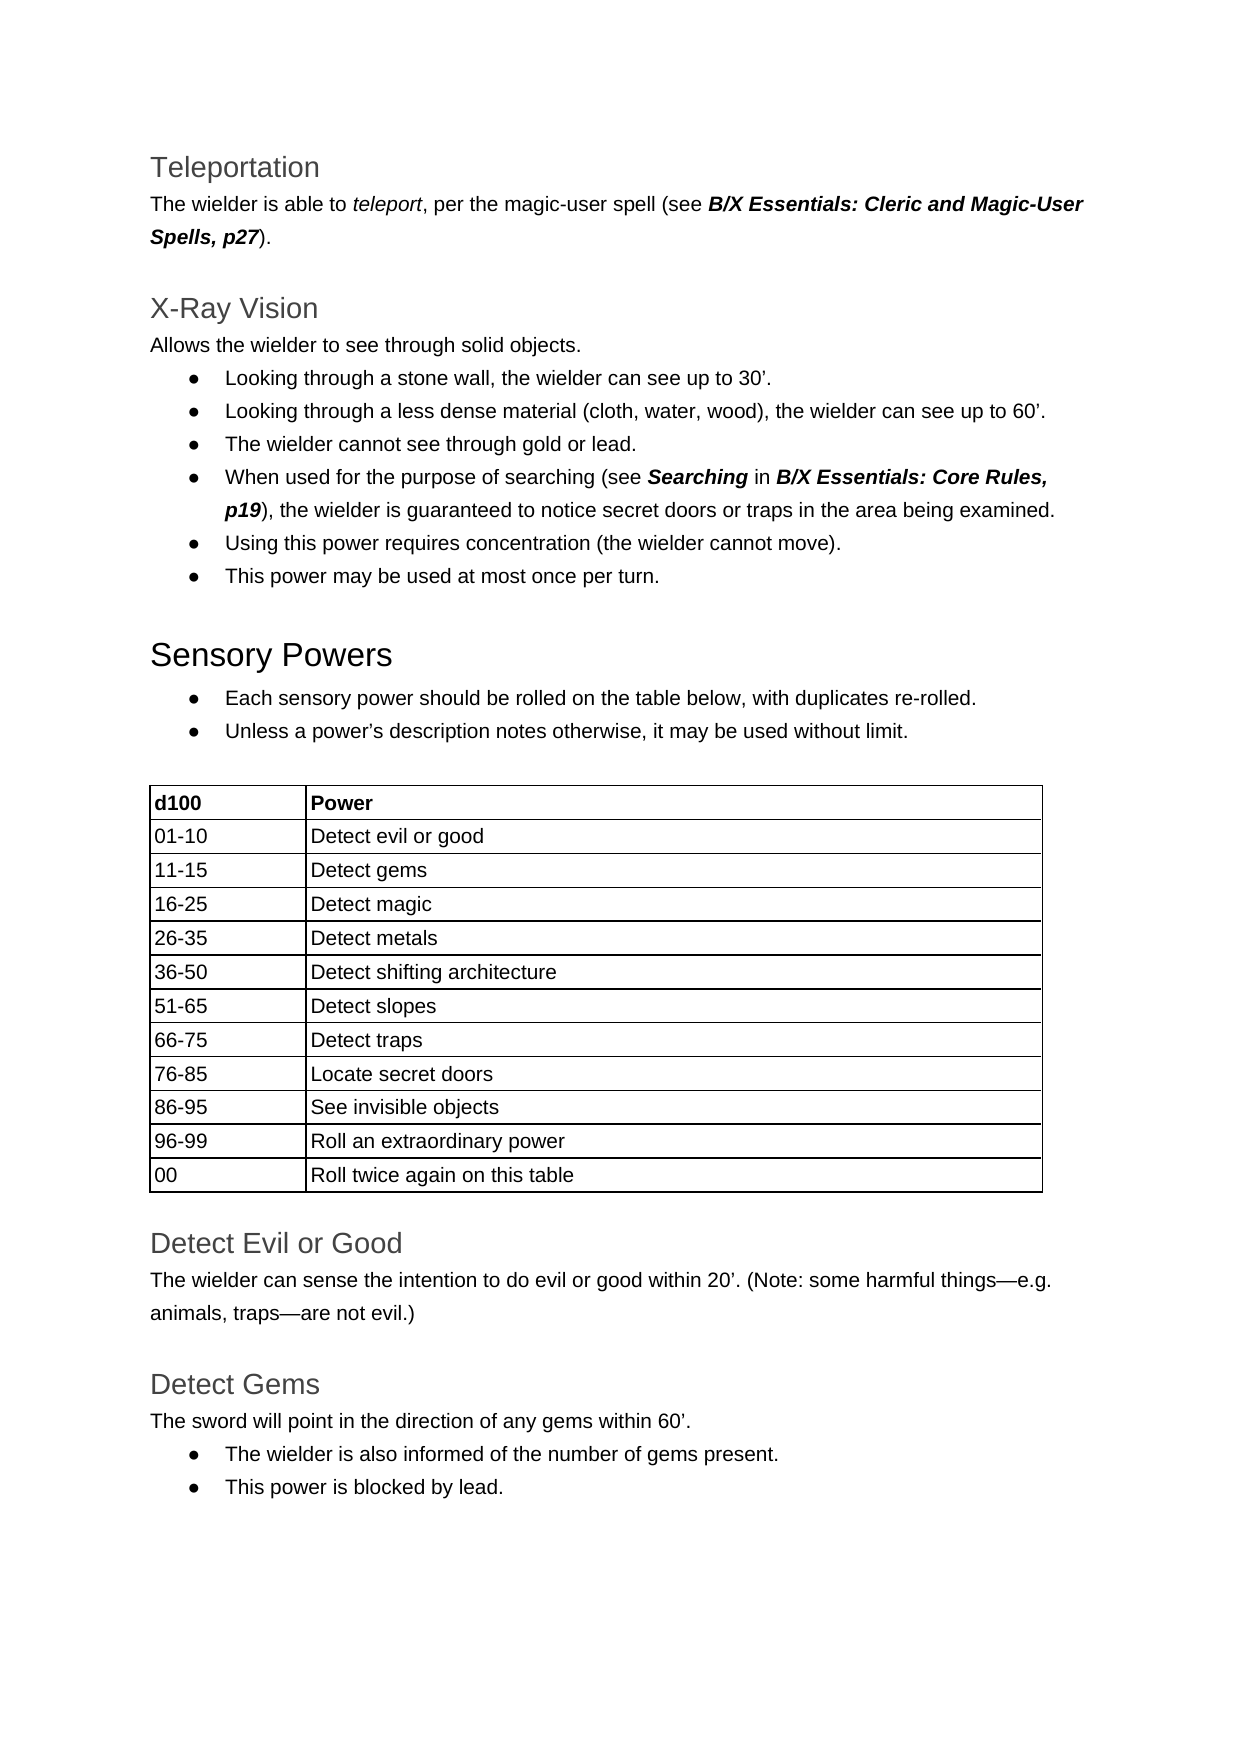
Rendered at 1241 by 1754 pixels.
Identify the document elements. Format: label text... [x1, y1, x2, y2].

table_cell 76-85 [151, 1057, 305, 1089]
table_cell 36-50 [151, 956, 305, 988]
list Looking through a less dense material (cloth, water, wood), the wielder can see up to 60’. [187, 399, 1090, 423]
table_cell Detect slopes [307, 988, 1042, 1022]
list When used for the purpose of searching (see Searching in B/X Essentials: Core Rules, p19), the wielder is guaranteed to notice secret doors or traps in the area being examined. [187, 465, 1090, 522]
table_cell 00 [151, 1159, 305, 1191]
table_cell 96-99 [151, 1125, 305, 1157]
table_cell Detect gems [307, 853, 1042, 886]
table_cell Roll twice again on this table [307, 1157, 1042, 1191]
table_cell 11-15 [151, 854, 305, 886]
table_cell Detect metals [307, 920, 1042, 954]
table_cell 51-65 [151, 990, 305, 1022]
subtitle X-Ray Vision [150, 291, 1090, 325]
list This power may be used at most once per turn. [187, 564, 1090, 588]
subtitle Teleportation [150, 150, 1090, 183]
subtitle Detect Gems [150, 1367, 1090, 1401]
text The sword will point in the direction of any gems within 60’. [150, 1409, 1090, 1433]
table_cell Roll an extraordinary power [307, 1123, 1042, 1157]
table_cell 26-35 [151, 922, 305, 954]
text Allows the wielder to see through solid objects. [150, 333, 1090, 357]
table_cell Detect magic [307, 886, 1042, 920]
table_cell Detect evil or good [307, 819, 1042, 852]
list Using this power requires concentration (the wielder cannot move). [187, 531, 1090, 555]
subtitle Sensory Powers [150, 635, 1090, 673]
text The wielder can sense the intention to do evil or good within 20’. (Note: some harmful things—e.g. animals, traps—are not evil.) [150, 1268, 1090, 1325]
table_cell 16-25 [151, 888, 305, 920]
list The wielder is also informed of the number of gems present. [187, 1442, 1090, 1466]
table_cell Locate secret doors [307, 1056, 1042, 1089]
table_cell 66-75 [151, 1023, 305, 1056]
list Looking through a stone wall, the wielder can see up to 30’. [187, 366, 1090, 390]
table_header d100 [151, 786, 305, 819]
text The wielder is able to teleport, per the magic-user spell (see B/X Essentials: Cleric and Magic-User Spells, p27). [150, 192, 1090, 249]
subtitle Detect Evil or Good [150, 1226, 1090, 1259]
table_cell See invisible objects [307, 1090, 1042, 1123]
table_cell Detect traps [307, 1022, 1042, 1056]
list The wielder cannot see through gold or lead. [187, 432, 1090, 456]
list Unless a power’s description notes otherwise, it may be used without limit. [187, 719, 1090, 743]
table_cell 86-95 [151, 1091, 305, 1123]
table_cell 01-10 [151, 820, 305, 852]
list Each sensory power should be rolled on the table below, with duplicates re-rolled. [187, 686, 1090, 710]
list This power is blocked by lead. [187, 1475, 1090, 1499]
table_cell Detect shifting architecture [307, 954, 1042, 988]
table_header Power [307, 786, 1042, 819]
